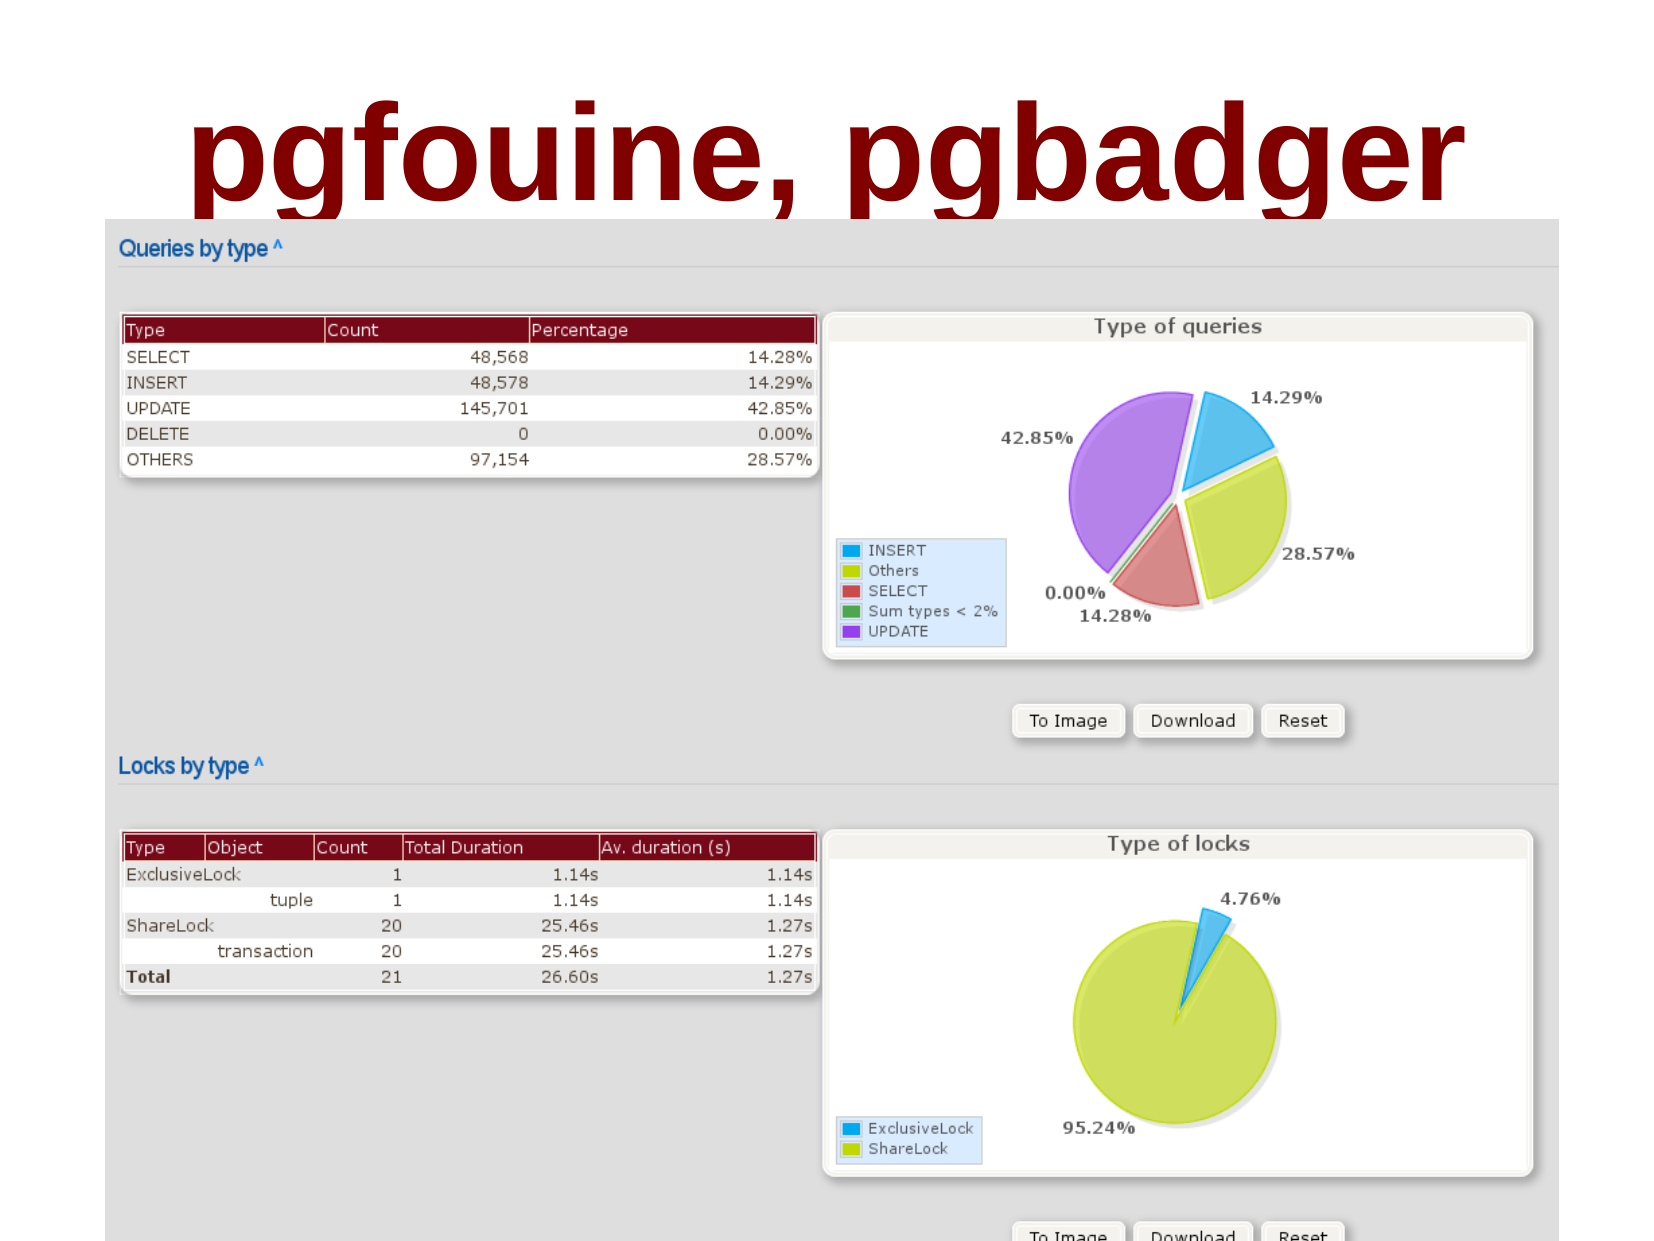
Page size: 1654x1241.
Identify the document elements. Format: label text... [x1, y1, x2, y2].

picture [105, 219, 1559, 1241]
title pgfouine, pgbadger [82, 56, 1571, 250]
